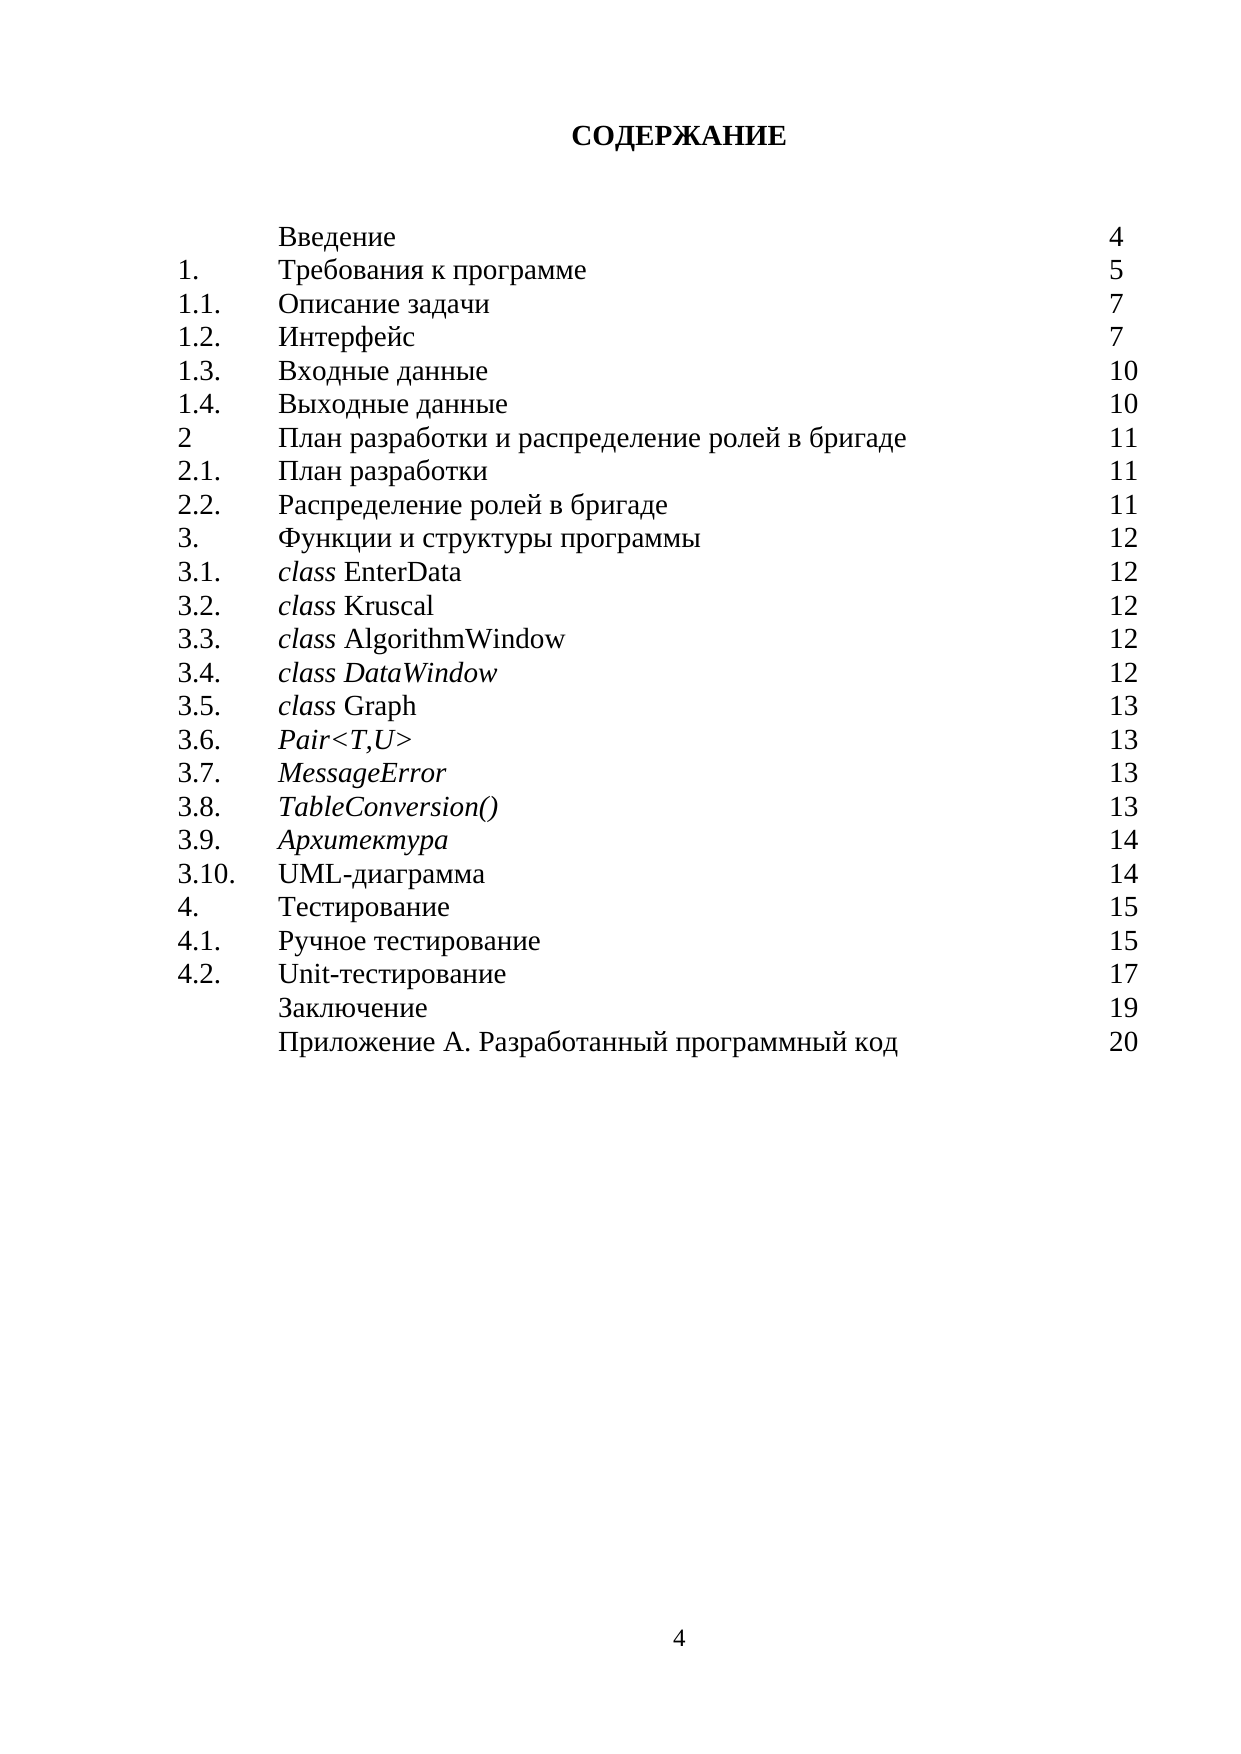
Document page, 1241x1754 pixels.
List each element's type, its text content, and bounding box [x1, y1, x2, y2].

table_header 4 [1098, 219, 1194, 252]
table_cell class Graph [267, 688, 1098, 722]
table_cell 12 [1098, 588, 1194, 621]
table_cell 5 [1098, 252, 1194, 286]
table_cell 13 [1098, 688, 1194, 722]
table_cell 1.2. [166, 319, 267, 353]
table_cell 1.3. [166, 353, 267, 386]
table_cell 4. [166, 890, 267, 923]
table_cell 3.6. [166, 722, 267, 755]
table_cell 19 [1098, 990, 1194, 1024]
table_cell 12 [1098, 655, 1194, 688]
table_cell План разработки [267, 454, 1098, 487]
table_cell [166, 1024, 267, 1057]
table_cell 14 [1098, 823, 1194, 856]
table_cell 13 [1098, 722, 1194, 755]
table_cell 3. [166, 521, 267, 554]
table_cell 13 [1098, 789, 1194, 822]
table_cell 1. [166, 252, 267, 286]
table_header Введение [267, 219, 1098, 252]
table_cell 12 [1098, 621, 1194, 655]
table_cell 3.9. [166, 823, 267, 856]
table_cell 3.8. [166, 789, 267, 822]
table_cell Unit-тестирование [267, 957, 1098, 990]
table_cell 20 [1098, 1024, 1194, 1057]
table_header [166, 219, 267, 252]
table_cell Архитектура [267, 823, 1098, 856]
table_cell Интерфейс [267, 319, 1098, 353]
table_cell Приложение А. Разработанный программный код [267, 1024, 1098, 1057]
table_cell 3.5. [166, 688, 267, 722]
table_cell 15 [1098, 923, 1194, 957]
table_cell class EnterData [267, 554, 1098, 588]
table_cell 2 [166, 420, 267, 453]
table_cell MessageError [267, 755, 1098, 789]
table_cell 3.10. [166, 856, 267, 889]
table_cell 4.1. [166, 923, 267, 957]
table_cell 3.7. [166, 755, 267, 789]
table_cell 11 [1098, 420, 1194, 453]
table_cell class AlgorithmWindow [267, 621, 1098, 655]
table_cell TableConversion() [267, 789, 1098, 822]
table_cell Описание задачи [267, 286, 1098, 319]
table_cell 12 [1098, 521, 1194, 554]
table_cell Распределение ролей в бригаде [267, 487, 1098, 521]
table_cell Требования к программе [267, 252, 1098, 286]
table_cell Входные данные [267, 353, 1098, 386]
table_cell 2.1. [166, 454, 267, 487]
table_cell 11 [1098, 487, 1194, 521]
table_cell 13 [1098, 755, 1194, 789]
table_cell План разработки и распределение ролей в бригаде [267, 420, 1098, 453]
table_cell class DataWindow [267, 655, 1098, 688]
table_cell 14 [1098, 856, 1194, 889]
table_cell class Kruscal [267, 588, 1098, 621]
table_cell Pair<T,U> [267, 722, 1098, 755]
table_cell 3.3. [166, 621, 267, 655]
table_cell 7 [1098, 286, 1194, 319]
table_cell 7 [1098, 319, 1194, 353]
table_cell 11 [1098, 454, 1194, 487]
table_cell 3.2. [166, 588, 267, 621]
table_cell 2.2. [166, 487, 267, 521]
table_cell Ручное тестирование [267, 923, 1098, 957]
table_cell UML-диаграмма [267, 856, 1098, 889]
table_cell 1.1. [166, 286, 267, 319]
table_cell [166, 990, 267, 1024]
table_cell Выходные данные [267, 386, 1098, 420]
table_cell Тестирование [267, 890, 1098, 923]
table_cell 4.2. [166, 957, 267, 990]
table_cell Функции и структуры программы [267, 521, 1098, 554]
table_cell 10 [1098, 353, 1194, 386]
table_cell Заключение [267, 990, 1098, 1024]
table_cell 10 [1098, 386, 1194, 420]
table_cell 3.1. [166, 554, 267, 588]
table_cell 3.4. [166, 655, 267, 688]
table_cell 15 [1098, 890, 1194, 923]
text содержание [177, 118, 1181, 152]
table_cell 12 [1098, 554, 1194, 588]
table_cell 1.4. [166, 386, 267, 420]
table_cell 17 [1098, 957, 1194, 990]
